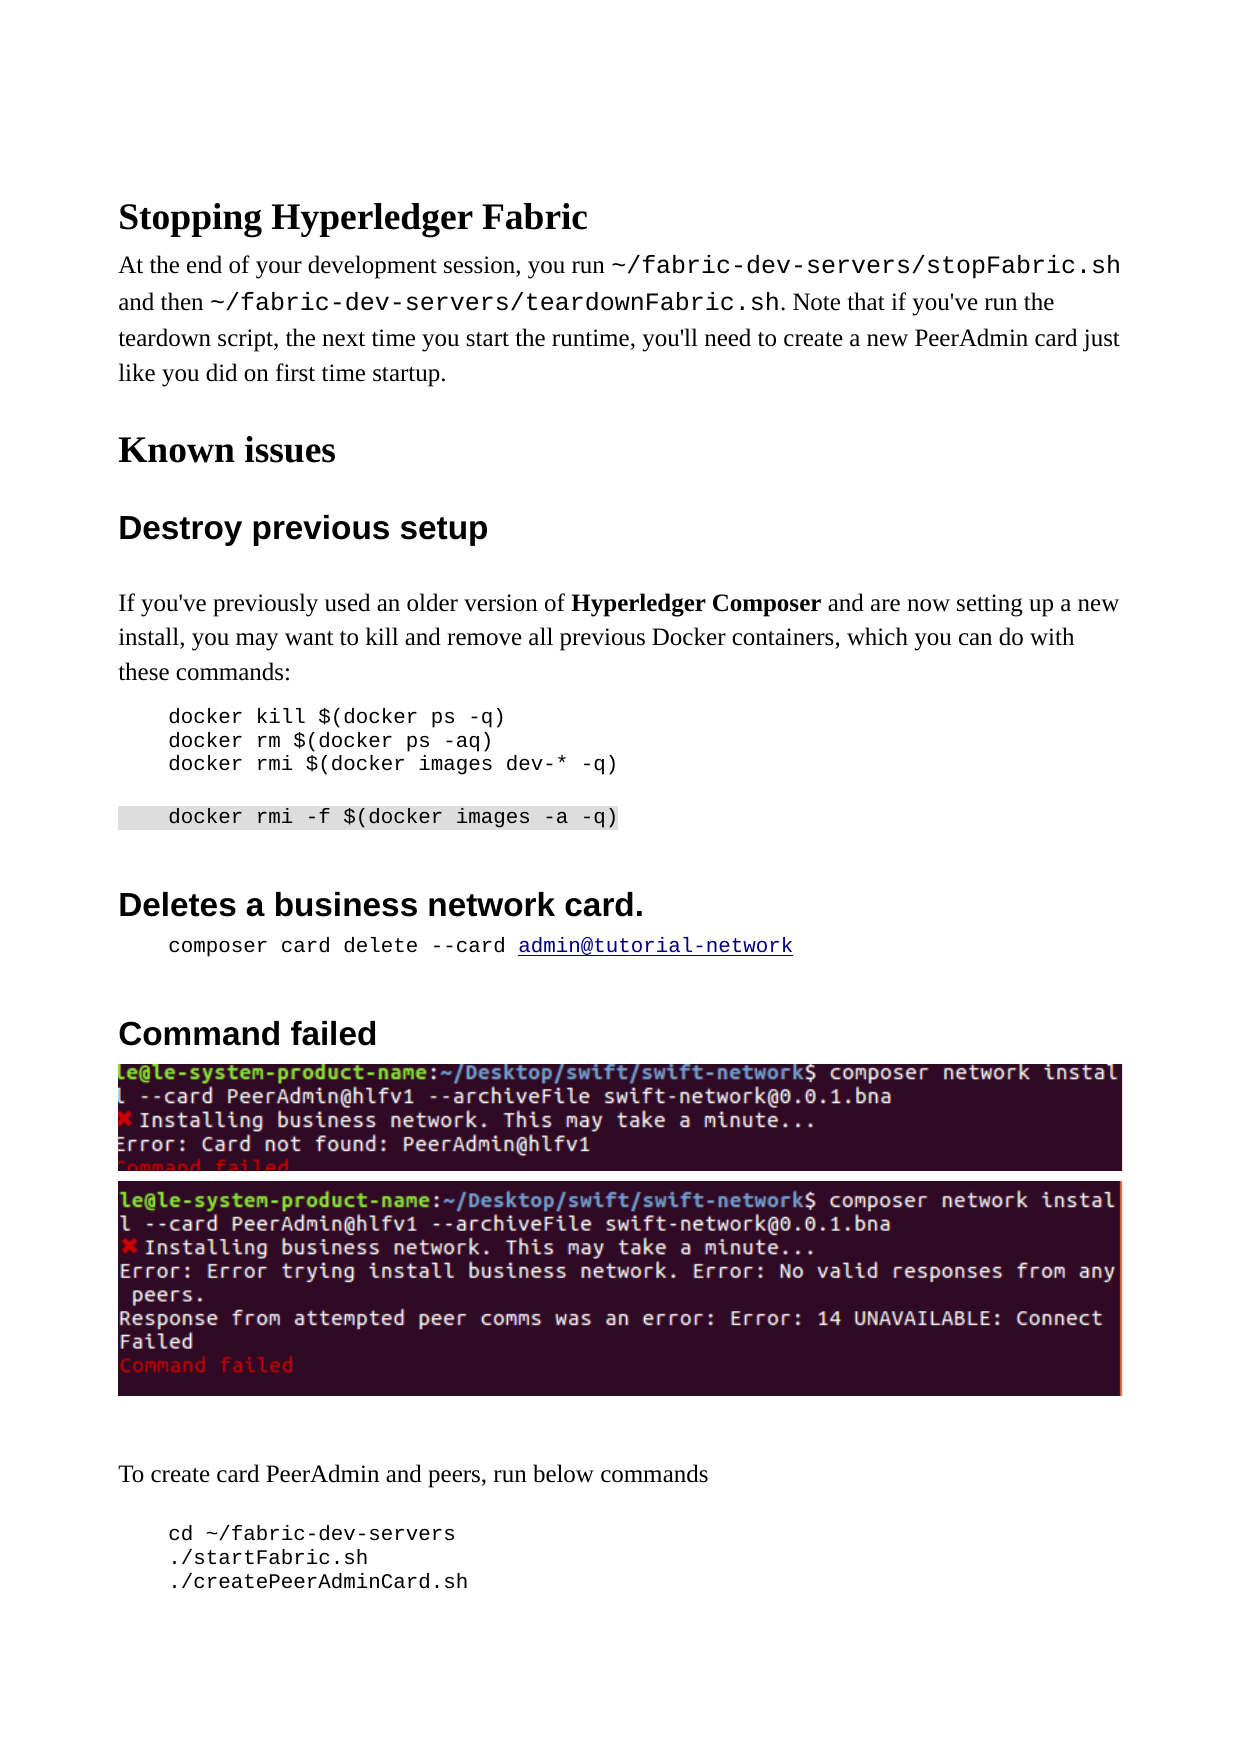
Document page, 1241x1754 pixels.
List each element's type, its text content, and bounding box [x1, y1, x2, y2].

subtitle Destroy previous setup [118, 508, 1122, 547]
text cd ~/fabric-dev-servers [118, 1523, 1122, 1547]
text docker rm $(docker ps -aq) [118, 730, 1122, 753]
text If you've previously used an older version of Hyperledger Composer and are now setting up a new install, you may want to kill and remove all previous Docker containers, which you can do with these commands: [118, 588, 1122, 686]
subtitle Stopping Hyperledger Fabric [118, 194, 1122, 238]
text ./createPeerAdminCard.sh [118, 1571, 1122, 1594]
text docker rmi $(docker images dev-* -q) [118, 753, 1122, 777]
text docker rmi -f $(docker images -a -q) [118, 806, 1122, 830]
text At the end of your development session, you run ~/fabric-dev-servers/stopFabric.sh and then ~/fabric-dev-servers/teardownFabric.sh. Note that if you've run the teardown script, the next time you start the runtime, you'll need to create a new PeerAdmin card just like you did on first time startup. [118, 250, 1122, 387]
picture [118, 1064, 1123, 1171]
text docker kill $(docker ps -q) [118, 706, 1122, 730]
subtitle Command failed [118, 1014, 1122, 1052]
subtitle Known issues [118, 428, 1122, 471]
text ./startFabric.sh [118, 1547, 1122, 1571]
text composer card delete --card admin@tutorial-network [118, 936, 1122, 959]
picture [118, 1181, 1123, 1396]
subtitle Deletes a business network card. [118, 884, 1122, 923]
text To create card PeerAdmin and peers, run below commands [118, 1459, 1122, 1488]
